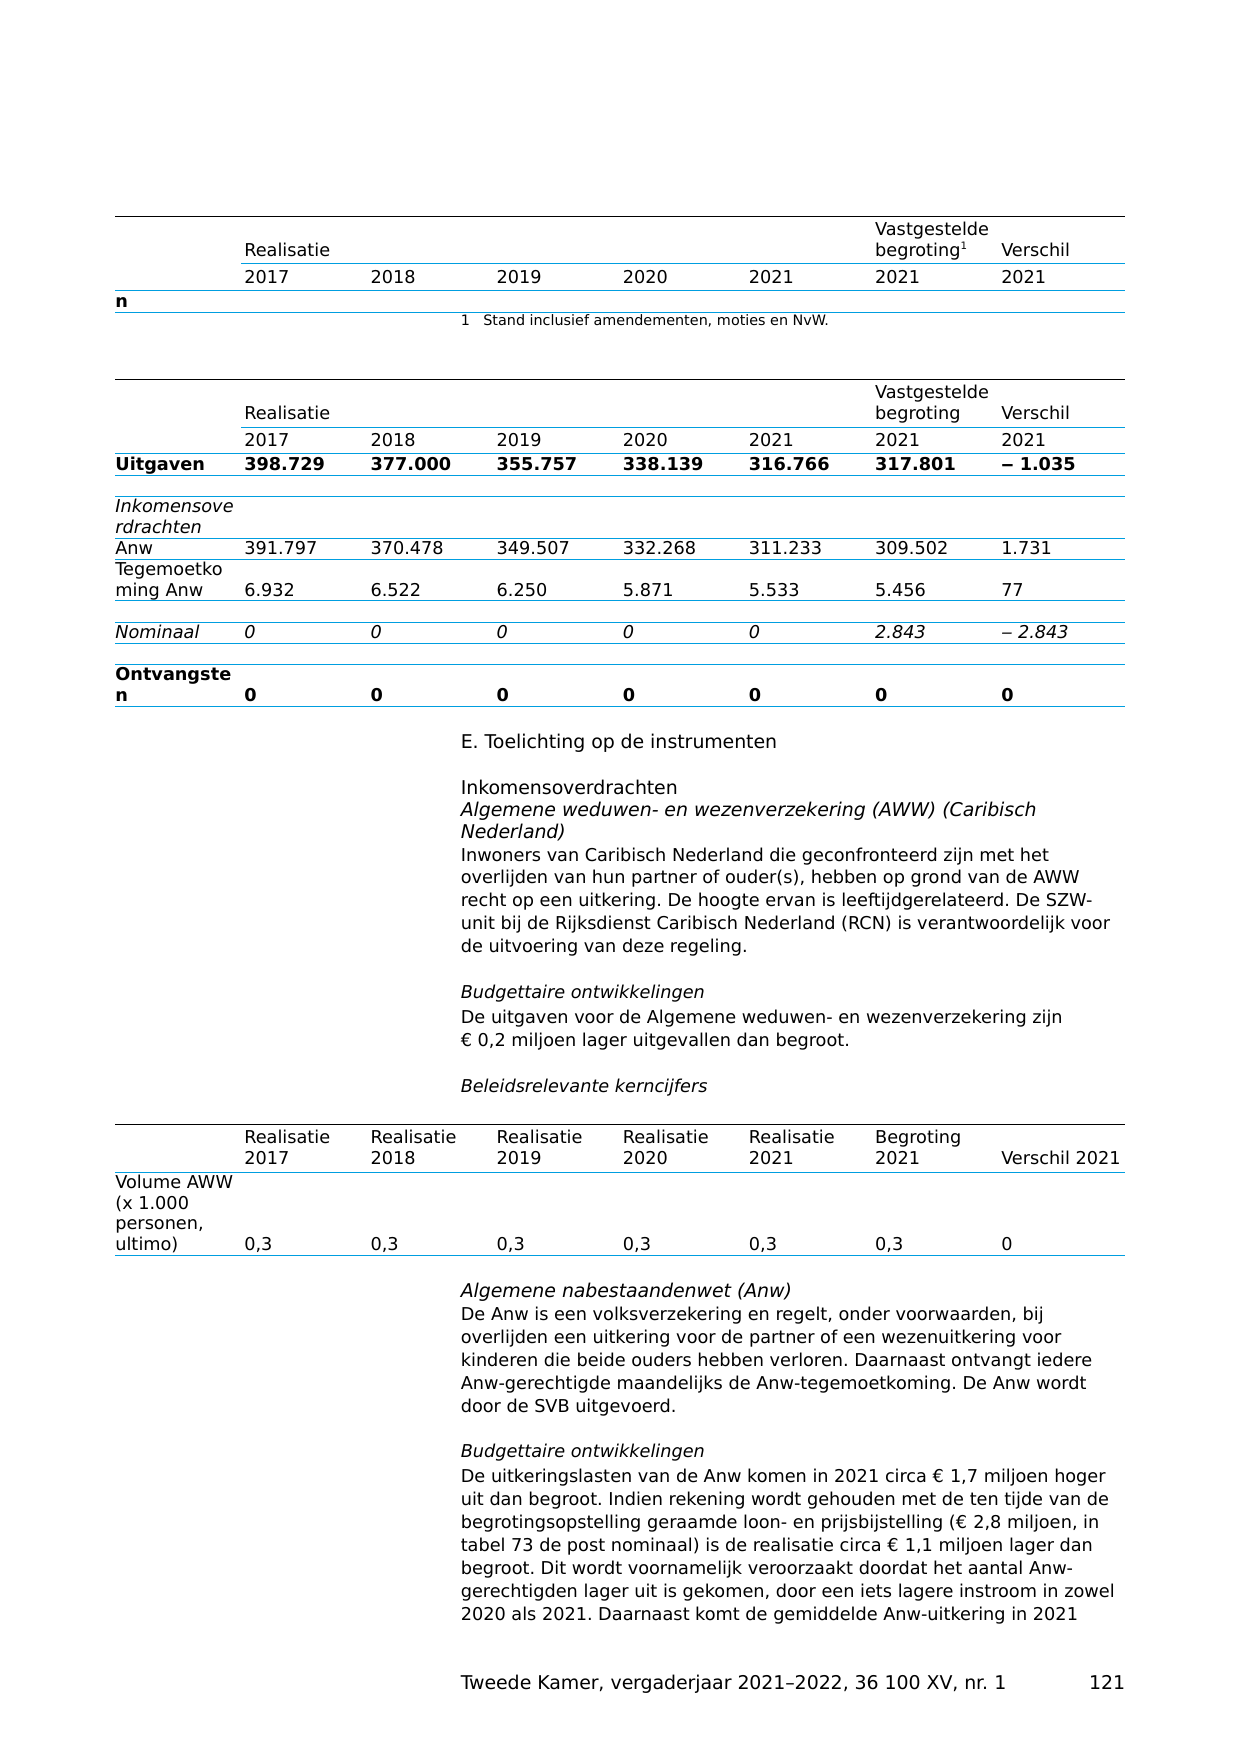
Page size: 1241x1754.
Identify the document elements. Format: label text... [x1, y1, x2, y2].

table_cell [872, 497, 998, 537]
table_cell [368, 291, 493, 311]
table_cell [494, 644, 620, 664]
table_cell 355.757 [494, 454, 620, 474]
table_cell 309.502 [872, 539, 998, 558]
table_cell [115, 217, 241, 290]
table_cell 0 [368, 623, 493, 643]
table_header Tabel 72 Begrotingsgefinancierde budgettaire gevolgen van beleidsartikel 9 (bedragen x € 1.000) [115, 191, 1125, 216]
table_cell [998, 644, 1125, 664]
text De uitgaven voor de Algemene weduwen- en wezenverzekering zijn € 0,2 miljoen lager uitgevallen dan begroot. [461, 1005, 1125, 1051]
table_cell 5.533 [746, 560, 872, 600]
table_cell 0 [746, 665, 872, 706]
text Inwoners van Caribisch Nederland die geconfronteerd zijn met het overlijden van hun partner of ouder(s), hebben op grond van de AWW recht op een uitkering. De hoogte ervan is leeftijdgerelateerd. De SZW-unit bij de Rijksdienst Caribisch Nederland (RCN) is verantwoordelijk voor de uitvoering van deze regeling. [461, 843, 1125, 957]
table_cell 6.522 [368, 560, 493, 600]
table_cell Anw [115, 539, 241, 558]
table_cell 5.456 [872, 560, 998, 600]
table_cell [620, 476, 746, 496]
text Budgettaire ontwikkelingen [461, 1439, 1125, 1462]
title Inkomensoverdrachten [461, 777, 1125, 799]
table_cell [620, 291, 746, 311]
table_cell 2019 [494, 264, 620, 290]
table_cell 0 [494, 623, 620, 643]
table_cell 5.871 [620, 560, 746, 600]
table_cell [115, 1125, 241, 1171]
table_cell 77 [998, 560, 1125, 600]
table_cell 0 [368, 665, 493, 706]
table_cell Realisatie 2019 [494, 1125, 620, 1171]
table_cell 2019 [494, 428, 620, 453]
table_cell [998, 497, 1125, 537]
table_cell Realisatie [241, 217, 872, 263]
table_cell [368, 601, 493, 621]
table_cell 2017 [241, 428, 367, 453]
table_cell Vastgestelde begroting [872, 380, 998, 426]
table_cell Verschil [998, 217, 1125, 263]
table_cell 2017 [241, 264, 367, 290]
table_cell 2021 [872, 428, 998, 453]
table_cell Ontvangsten [115, 665, 241, 706]
title Algemene nabestaandenwet (Anw) [461, 1280, 1125, 1302]
table_cell 349.507 [494, 539, 620, 558]
table_cell [746, 291, 872, 311]
table_cell [241, 476, 367, 496]
table_header Tabel 74 Kerncijfers AWW (Caribisch Nederland) [115, 1099, 1125, 1124]
table_cell [620, 601, 746, 621]
table_cell 2018 [368, 264, 493, 290]
table_cell [115, 380, 241, 453]
table_cell [998, 476, 1125, 496]
table_cell [494, 601, 620, 621]
table_cell Nominaal [115, 623, 241, 643]
table_cell 2020 [620, 264, 746, 290]
table_cell 2021 [746, 428, 872, 453]
table_cell Realisatie 2021 [746, 1125, 872, 1171]
table_cell 391.797 [241, 539, 367, 558]
table_cell 0,3 [746, 1173, 872, 1254]
table_cell [620, 497, 746, 537]
table_cell 0,3 [241, 1173, 367, 1254]
table_cell Begroting 2021 [872, 1125, 998, 1171]
table_cell 0,3 [494, 1173, 620, 1254]
table_cell [494, 291, 620, 311]
table_cell 398.729 [241, 454, 367, 474]
table_cell [620, 644, 746, 664]
table_cell [998, 601, 1125, 621]
table_cell 0,3 [368, 1173, 493, 1254]
table_cell ‒ 2.843 [998, 623, 1125, 643]
table_cell Realisatie 2018 [368, 1125, 493, 1171]
table_cell 0 [241, 623, 367, 643]
table_cell Uitgaven [115, 454, 241, 474]
table_cell [872, 644, 998, 664]
table_cell [746, 476, 872, 496]
table_cell Realisatie 2017 [241, 1125, 367, 1171]
table_cell 6.250 [494, 560, 620, 600]
table_cell n [115, 291, 241, 311]
text Budgettaire ontwikkelingen [461, 980, 1125, 1003]
table_cell Verschil 2021 [998, 1125, 1125, 1171]
table_cell 338.139 [620, 454, 746, 474]
table_cell Verschil [998, 380, 1125, 426]
table_cell 370.478 [368, 539, 493, 558]
table_cell [746, 497, 872, 537]
table_cell [368, 476, 493, 496]
table_cell ‒ 1.035 [998, 454, 1125, 474]
table_cell [368, 644, 493, 664]
table_cell Realisatie [241, 380, 872, 426]
table_cell [115, 601, 241, 621]
text De uitkeringslasten van de Anw komen in 2021 circa € 1,7 miljoen hoger uit dan begroot. Indien rekening wordt gehouden met de ten tijde van de begrotingsopstelling geraamde loon- en prijsbijstelling (€ 2,8 miljoen, in tabel 73 de post nominaal) is de realisatie circa € 1,1 miljoen lager dan begroot. Dit wordt voornamelijk veroorzaakt doordat het aantal Anw-gerechtigden lager uit is gekomen, door een iets lagere instroom in zowel 2020 als 2021. Daarnaast komt de gemiddelde Anw-uitkering in 2021 [461, 1464, 1125, 1625]
table_cell 0 [998, 665, 1125, 706]
table_cell 0,3 [872, 1173, 998, 1254]
list Stand inclusief amendementen, moties en NvW. [461, 313, 1125, 329]
table_cell 0 [998, 1173, 1125, 1254]
table_cell Inkomensoverdrachten [115, 497, 241, 537]
table_cell [872, 601, 998, 621]
table_cell [368, 497, 493, 537]
table_cell 1.731 [998, 539, 1125, 558]
table_header Tabel 73 Premiegefinancierde budgettaire gevolgen van beleidsartikel 9 (bedragen x € 1.000) [115, 354, 1125, 379]
table_cell 6.932 [241, 560, 367, 600]
table_cell 2.843 [872, 623, 998, 643]
table_cell 2021 [872, 264, 998, 290]
table_cell [241, 291, 367, 311]
table_cell 2018 [368, 428, 493, 453]
table_cell [746, 644, 872, 664]
table_cell [115, 476, 241, 496]
table_cell 0 [241, 665, 367, 706]
table_cell 0 [746, 623, 872, 643]
table_cell 2021 [998, 264, 1125, 290]
table_cell 0 [872, 665, 998, 706]
table_cell Vastgestelde begroting1 [872, 217, 998, 263]
table_cell 311.233 [746, 539, 872, 558]
title E. Toelichting op de instrumenten [461, 731, 1125, 753]
table_cell 377.000 [368, 454, 493, 474]
table_cell [241, 497, 367, 537]
table_cell 332.268 [620, 539, 746, 558]
table_cell [494, 497, 620, 537]
text Beleidsrelevante kerncijfers [461, 1074, 1125, 1097]
table_cell Volume AWW (x 1.000 personen, ultimo) [115, 1173, 241, 1254]
table_cell [872, 476, 998, 496]
table_cell 0 [620, 623, 746, 643]
table_cell [494, 476, 620, 496]
table_cell 2021 [746, 264, 872, 290]
table_cell 0 [494, 665, 620, 706]
table_cell Tegemoetkoming Anw [115, 560, 241, 600]
table_cell 0 [620, 665, 746, 706]
table_cell [872, 291, 998, 311]
table_cell 317.801 [872, 454, 998, 474]
table_cell [998, 291, 1125, 311]
table_cell 2021 [998, 428, 1125, 453]
table_cell [115, 644, 241, 664]
table_cell 0,3 [620, 1173, 746, 1254]
table_cell [746, 601, 872, 621]
text De Anw is een volksverzekering en regelt, onder voorwaarden, bij overlijden een uitkering voor de partner of een wezenuitkering voor kinderen die beide ouders hebben verloren. Daarnaast ontvangt iedere Anw-gerechtigde maandelijks de Anw-tegemoetkoming. De Anw wordt door de SVB uitgevoerd. [461, 1302, 1125, 1417]
title Algemene weduwen- en wezenverzekering (AWW) (Caribisch Nederland) [461, 799, 1125, 843]
table_cell [241, 601, 367, 621]
table_cell 316.766 [746, 454, 872, 474]
table_cell 2020 [620, 428, 746, 453]
table_cell [241, 644, 367, 664]
table_cell Realisatie 2020 [620, 1125, 746, 1171]
